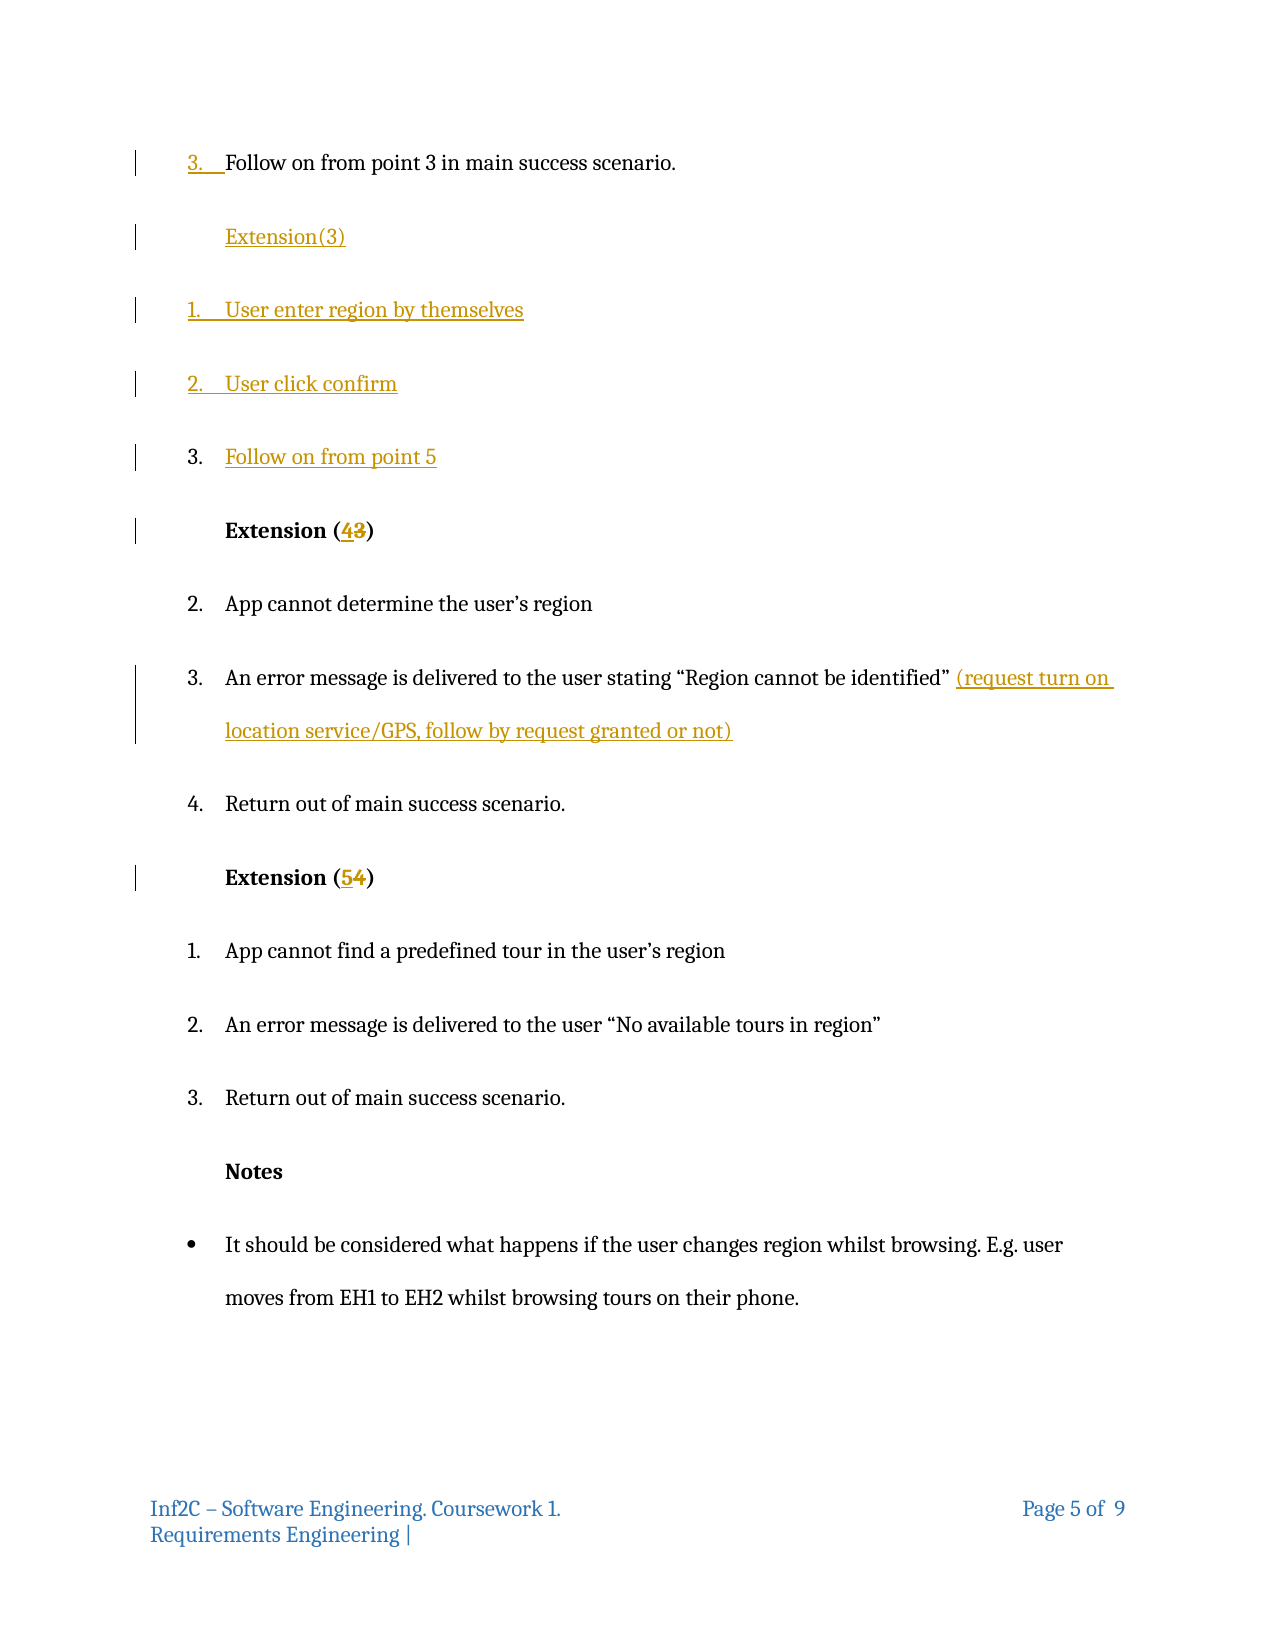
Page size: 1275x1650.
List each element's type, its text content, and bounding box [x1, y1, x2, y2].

text Extension (4) [225, 518, 1125, 544]
list App cannot find a predefined tour in the user’s region [187, 938, 1125, 964]
list An error message is delivered to the user “No available tours in region” [187, 1012, 1125, 1038]
text Extension (5) [225, 864, 1125, 891]
list App cannot determine the user’s region [187, 591, 1125, 618]
list It should be considered what happens if the user changes region whilst browsing. E.g. user moves from EH1 to EH2 whilst browsing tours on their phone. [187, 1232, 1125, 1311]
list Follow on from point 3 in main success scenario. [187, 150, 1125, 176]
list An error message is delivered to the user stating “Region cannot be identified” (request turn on location service/GPS, follow by request granted or not) [187, 665, 1125, 744]
list Follow on from point 5 [187, 444, 1125, 471]
text Extension(3) [225, 223, 1125, 250]
list Return out of main success scenario. [187, 791, 1125, 817]
list Return out of main success scenario. [187, 1085, 1125, 1112]
text Notes [225, 1159, 1125, 1185]
list User enter region by themselves [187, 297, 1125, 323]
list User click confirm [187, 371, 1125, 397]
